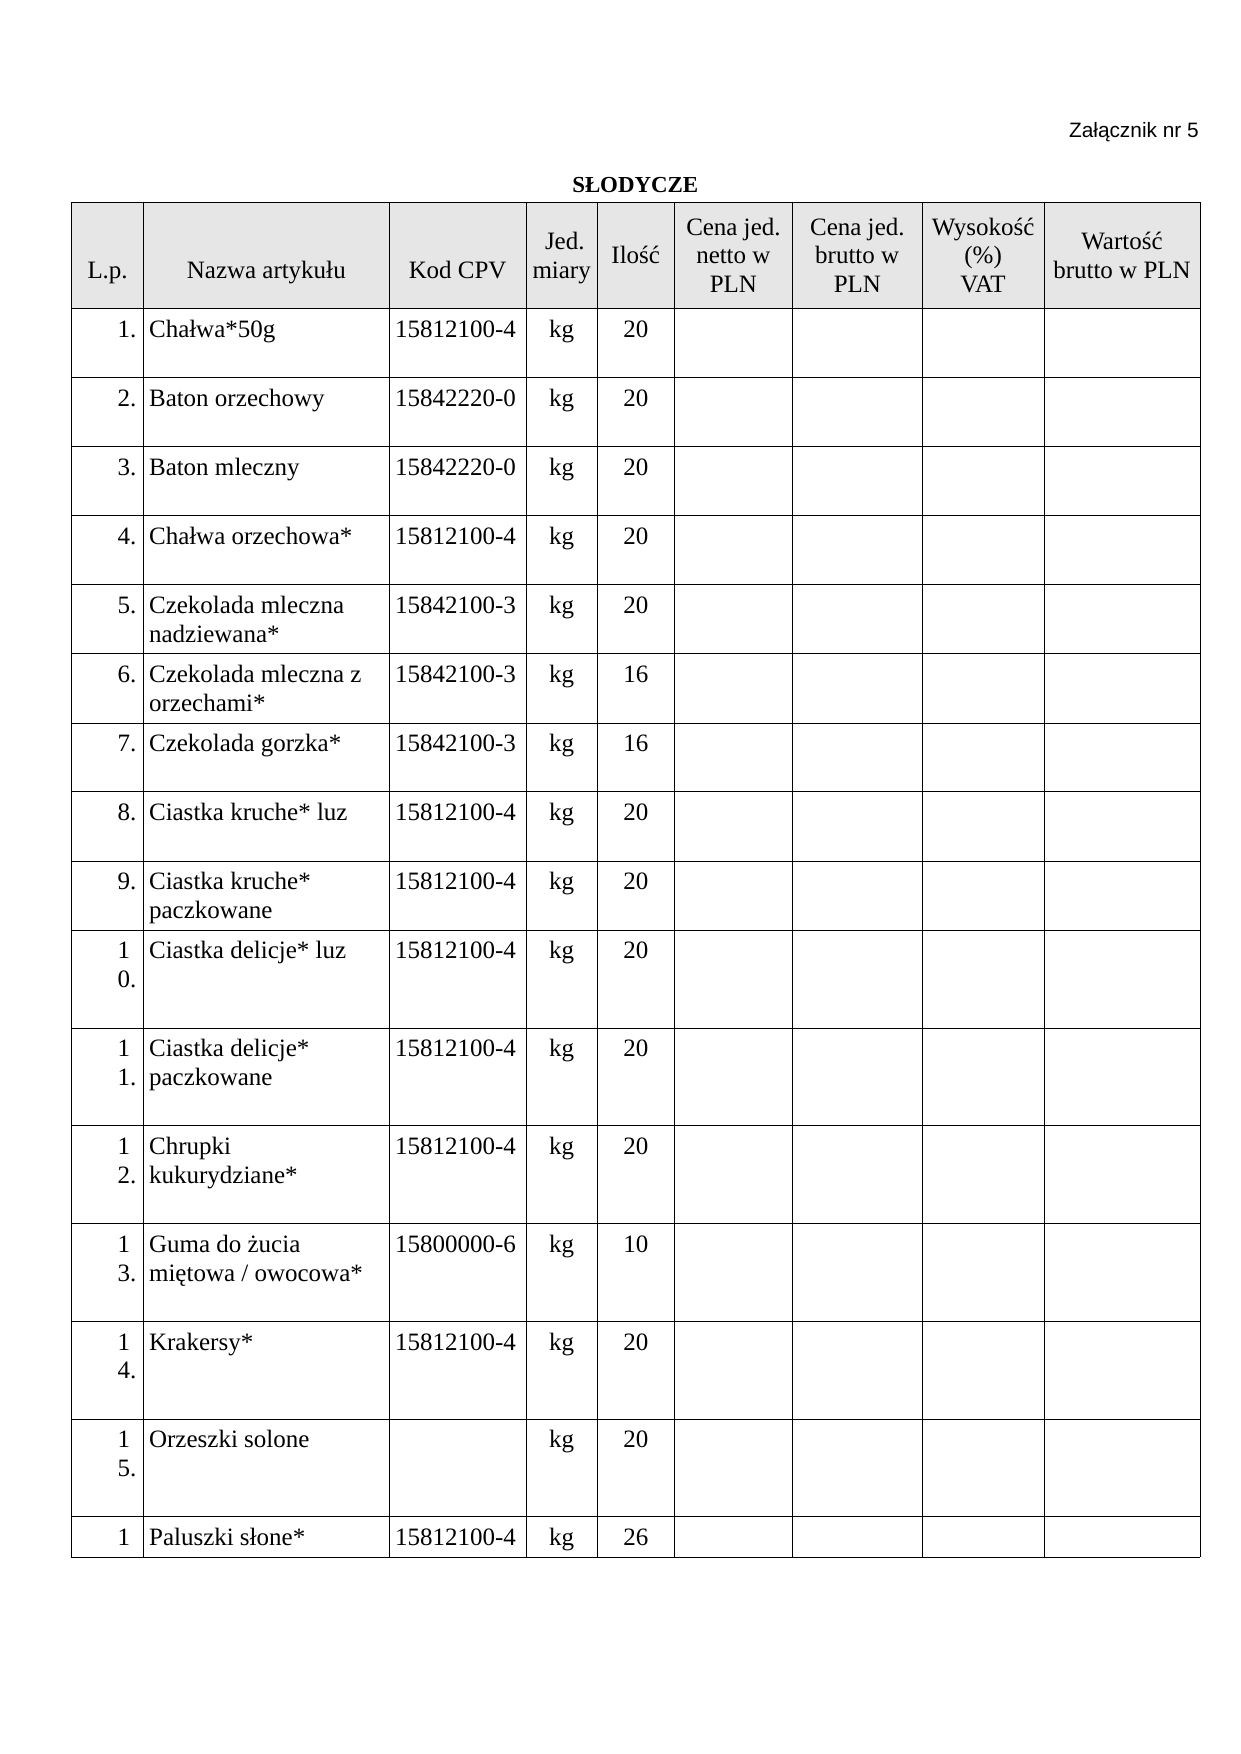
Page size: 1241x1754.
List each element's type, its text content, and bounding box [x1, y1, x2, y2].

table_cell [675, 792, 792, 861]
table_cell kg [527, 862, 597, 929]
table_cell [793, 654, 922, 722]
table_cell kg [527, 724, 597, 791]
table_cell [72, 931, 143, 1027]
table_cell [793, 378, 922, 446]
table_cell Ciastka delicje* paczkowane [144, 1029, 389, 1125]
table_cell [675, 1126, 792, 1223]
table_cell [1045, 792, 1200, 861]
table_cell [72, 654, 143, 722]
table_cell [72, 792, 143, 861]
table_cell [793, 309, 922, 377]
table_cell Ciastka kruche* luz [144, 792, 389, 861]
table_cell [72, 1126, 143, 1223]
table_header Nazwa artykułu [144, 203, 389, 308]
table_cell [72, 862, 143, 929]
table_cell Ciastka delicje* luz [144, 931, 389, 1027]
table_cell [72, 309, 143, 377]
table_cell [675, 447, 792, 515]
table_cell Czekolada mleczna z orzechami* [144, 654, 389, 722]
table_cell [72, 1322, 143, 1419]
table_cell [675, 1322, 792, 1419]
table_header Cena jed. brutto w PLN [793, 203, 922, 308]
table_cell 20 [598, 862, 674, 929]
table_cell kg [527, 447, 597, 515]
table_cell 15812100-4 [390, 1126, 526, 1223]
table_cell 15842100-3 [390, 724, 526, 791]
table_cell [793, 1029, 922, 1125]
table_cell [793, 1517, 922, 1557]
table_cell [923, 309, 1044, 377]
table_cell [1045, 1420, 1200, 1516]
table_cell [1045, 1322, 1200, 1419]
table_cell kg [527, 309, 597, 377]
table_cell 15842220-0 [390, 447, 526, 515]
table_cell [1045, 724, 1200, 791]
table_cell Chałwa*50g [144, 309, 389, 377]
table_cell 15812100-4 [390, 309, 526, 377]
table_cell [675, 1029, 792, 1125]
table_cell 20 [598, 309, 674, 377]
table_cell 15812100-4 [390, 1517, 526, 1557]
table_cell [793, 724, 922, 791]
table_cell 15800000-6 [390, 1224, 526, 1321]
table_cell [793, 585, 922, 653]
table_cell [675, 516, 792, 584]
table_cell [923, 724, 1044, 791]
table_cell Chrupki kukurydziane* [144, 1126, 389, 1223]
table_cell [675, 1420, 792, 1516]
table_cell [675, 309, 792, 377]
table_cell 15812100-4 [390, 1029, 526, 1125]
table_cell [1045, 931, 1200, 1027]
table_cell [793, 1126, 922, 1223]
table_cell [72, 1420, 143, 1516]
table_cell Orzeszki solone [144, 1420, 389, 1516]
table_cell [793, 931, 922, 1027]
table_cell 15812100-4 [390, 1322, 526, 1419]
table_cell 20 [598, 931, 674, 1027]
table_cell 20 [598, 1420, 674, 1516]
table_cell [390, 1420, 526, 1516]
table_cell [72, 516, 143, 584]
table_cell [675, 1224, 792, 1321]
table_cell [1045, 516, 1200, 584]
table_cell [923, 1517, 1044, 1557]
table_cell 10 [598, 1224, 674, 1321]
table_cell [923, 1029, 1044, 1125]
table_cell [923, 1224, 1044, 1321]
table_cell 20 [598, 585, 674, 653]
table_cell 16 [598, 724, 674, 791]
table_cell kg [527, 1420, 597, 1516]
table_cell [923, 792, 1044, 861]
table_header Wartość brutto w PLN [1045, 203, 1200, 308]
table_header Wysokość (%) VAT [923, 203, 1044, 308]
table_cell 16 [598, 654, 674, 722]
table_cell Guma do żucia miętowa / owocowa* [144, 1224, 389, 1321]
table_cell [923, 931, 1044, 1027]
table_cell 26 [598, 1517, 674, 1557]
table_cell Paluszki słone* [144, 1517, 389, 1557]
table_cell [1045, 447, 1200, 515]
table_cell [793, 792, 922, 861]
table_cell [1045, 654, 1200, 722]
table_cell [793, 516, 922, 584]
table_cell [675, 1517, 792, 1557]
text SŁODYCZE [71, 172, 1198, 198]
table_cell [72, 724, 143, 791]
table_cell [1045, 1029, 1200, 1125]
table_cell [1045, 1517, 1200, 1557]
table_cell kg [527, 585, 597, 653]
table_cell [675, 654, 792, 722]
table_cell [923, 1420, 1044, 1516]
table_cell [675, 724, 792, 791]
table_cell [72, 447, 143, 515]
table_cell 15842100-3 [390, 654, 526, 722]
table_cell [793, 1420, 922, 1516]
table_cell kg [527, 516, 597, 584]
table_cell kg [527, 792, 597, 861]
table_cell 20 [598, 516, 674, 584]
table_cell kg [527, 1322, 597, 1419]
table_cell [923, 1322, 1044, 1419]
table_cell Czekolada gorzka* [144, 724, 389, 791]
table_cell [72, 378, 143, 446]
table_cell [923, 862, 1044, 929]
table_cell 20 [598, 1126, 674, 1223]
table_cell 20 [598, 378, 674, 446]
table_header Kod CPV [390, 203, 526, 308]
table_cell [923, 1126, 1044, 1223]
table_cell 15842100-3 [390, 585, 526, 653]
table_cell kg [527, 378, 597, 446]
table_cell 20 [598, 447, 674, 515]
table_cell [675, 862, 792, 929]
table_cell 15812100-4 [390, 792, 526, 861]
table_cell kg [527, 1517, 597, 1557]
table_header L.p. [72, 203, 143, 308]
table_header Cena jed. netto w PLN [675, 203, 792, 308]
table_cell [72, 1029, 143, 1125]
table_cell [72, 1517, 143, 1557]
table_cell [675, 931, 792, 1027]
table_cell [675, 378, 792, 446]
table_cell 20 [598, 1029, 674, 1125]
table_cell 20 [598, 1322, 674, 1419]
table_cell [1045, 862, 1200, 929]
table_cell [72, 1224, 143, 1321]
table_cell 15812100-4 [390, 516, 526, 584]
table_cell 20 [598, 792, 674, 861]
table_cell [793, 1322, 922, 1419]
table_cell [675, 585, 792, 653]
table_cell Czekolada mleczna nadziewana* [144, 585, 389, 653]
table_cell [1045, 309, 1200, 377]
table_cell Baton orzechowy [144, 378, 389, 446]
table_cell kg [527, 654, 597, 722]
table_cell 15812100-4 [390, 862, 526, 929]
table_cell [923, 516, 1044, 584]
table_cell Ciastka kruche* paczkowane [144, 862, 389, 929]
table_cell [1045, 1224, 1200, 1321]
table_cell [923, 447, 1044, 515]
table_header Ilość [598, 203, 674, 308]
table_cell [1045, 585, 1200, 653]
table_cell [923, 585, 1044, 653]
table_cell [793, 447, 922, 515]
table_cell kg [527, 1126, 597, 1223]
table_cell [923, 378, 1044, 446]
table_cell [793, 1224, 922, 1321]
table_cell Krakersy* [144, 1322, 389, 1419]
table_cell [1045, 378, 1200, 446]
table_cell kg [527, 1029, 597, 1125]
table_cell [923, 654, 1044, 722]
table_cell [72, 585, 143, 653]
table_cell kg [527, 1224, 597, 1321]
table_cell kg [527, 931, 597, 1027]
table_header Jed. miary [527, 203, 597, 308]
table_cell 15812100-4 [390, 931, 526, 1027]
table_cell [1045, 1126, 1200, 1223]
table_cell Baton mleczny [144, 447, 389, 515]
table_cell 15842220-0 [390, 378, 526, 446]
table_cell Chałwa orzechowa* [144, 516, 389, 584]
table_cell [793, 862, 922, 929]
